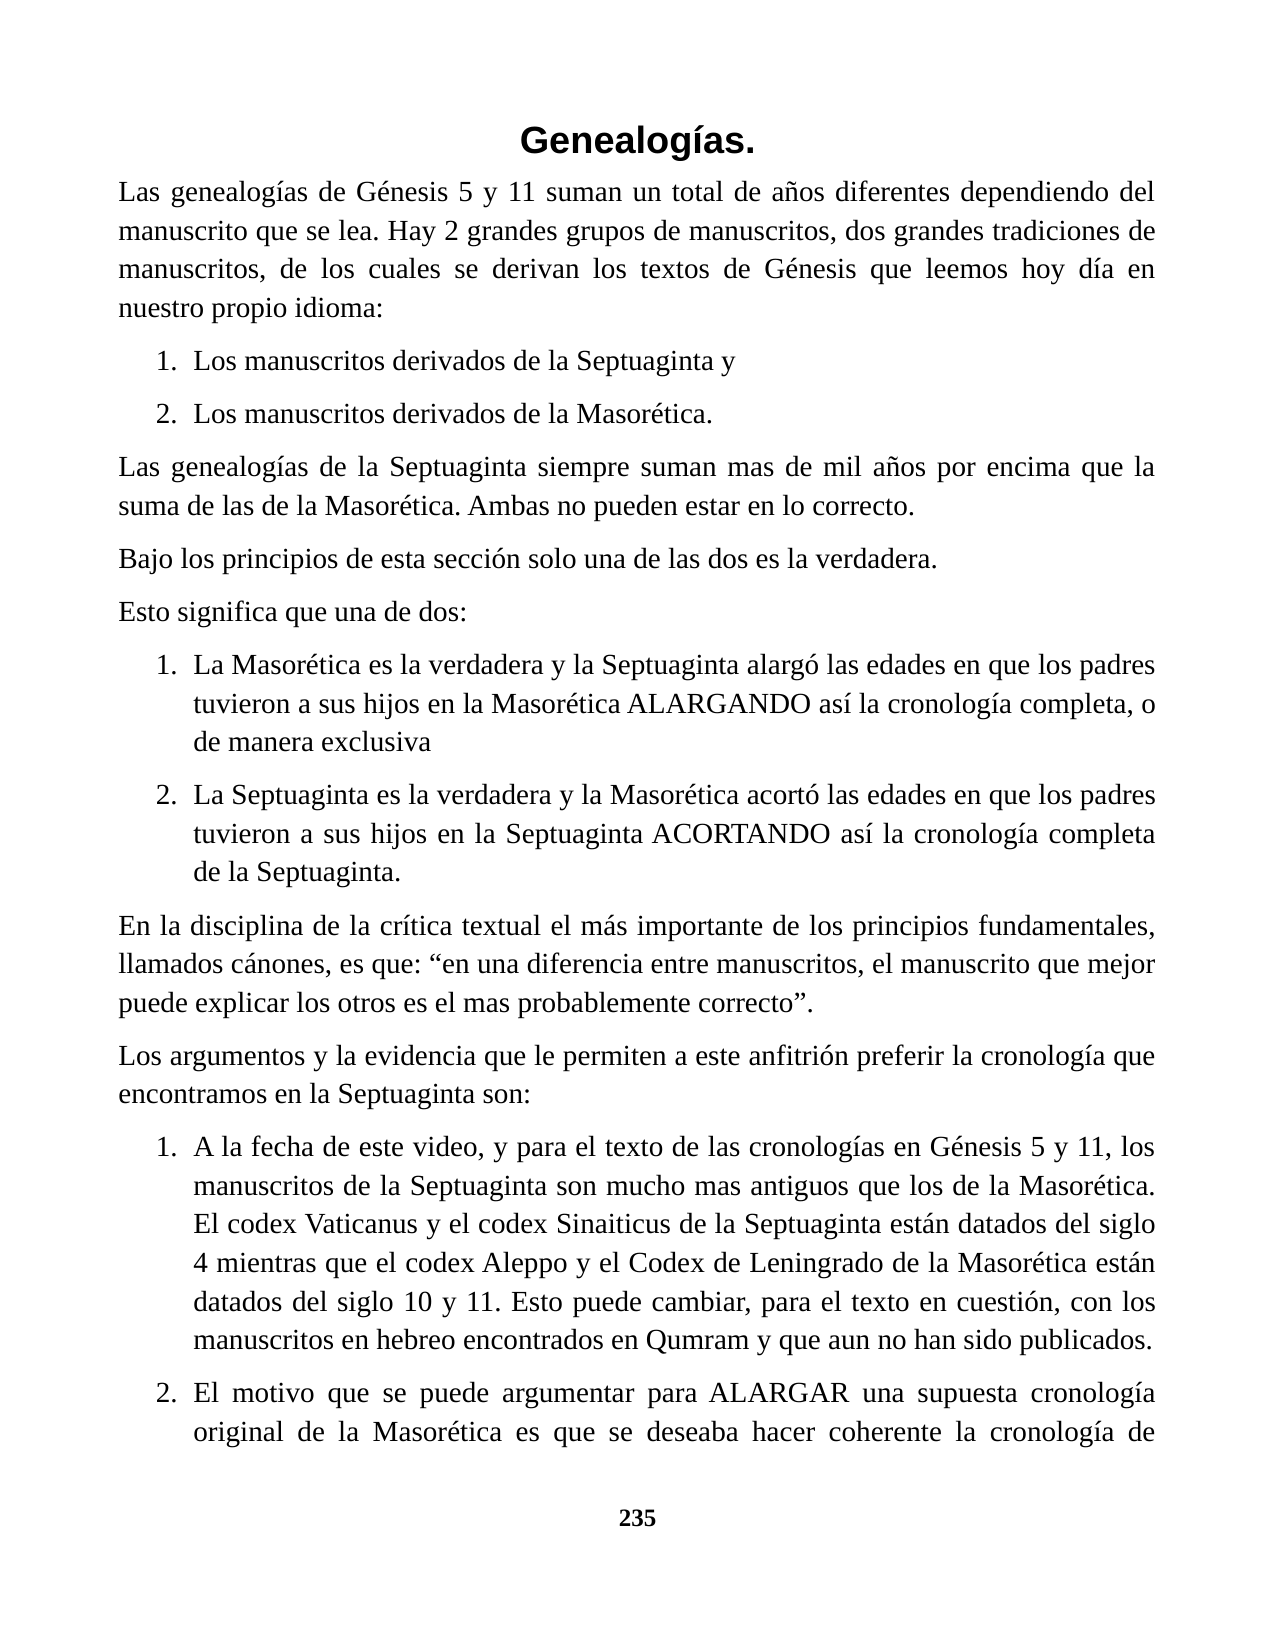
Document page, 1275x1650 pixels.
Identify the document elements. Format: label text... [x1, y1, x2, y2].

text Las genealogías de la Septuaginta siempre suman mas de mil años por encima que la suma de las de la Masorética. Ambas no pueden estar en lo correcto. [118, 449, 1157, 521]
list Los manuscritos derivados de la Septuaginta y [156, 343, 1157, 377]
list El motivo que se puede argumentar para ALARGAR una supuesta cronología original de la Masorética es que se deseaba hacer coherente la cronología de [156, 1375, 1157, 1447]
text Los argumentos y la evidencia que le permiten a este anfitrión preferir la cronología que encontramos en la Septuaginta son: [118, 1038, 1157, 1110]
list Los manuscritos derivados de la Masorética. [156, 396, 1157, 430]
subtitle Genealogías. [118, 118, 1157, 162]
text Bajo los principios de esta sección solo una de las dos es la verdadera. [118, 541, 1157, 574]
list La Septuaginta es la verdadera y la Masorética acortó las edades en que los padres tuvieron a sus hijos en la Septuaginta ACORTANDO así la cronología completa de la Septuaginta. [156, 777, 1157, 888]
text En la disciplina de la crítica textual el más importante de los principios fundamentales, llamados cánones, es que: “en una diferencia entre manuscritos, el manuscrito que mejor puede explicar los otros es el mas probablemente correcto”. [118, 908, 1157, 1018]
text Las genealogías de Génesis 5 y 11 suman un total de años diferentes dependiendo del manuscrito que se lea. Hay 2 grandes grupos de manuscritos, dos grandes tradiciones de manuscritos, de los cuales se derivan los textos de Génesis que leemos hoy día en nuestro propio idioma: [118, 174, 1157, 323]
list A la fecha de este video, y para el texto de las cronologías en Génesis 5 y 11, los manuscritos de la Septuaginta son mucho mas antiguos que los de la Masorética. El codex Vaticanus y el codex Sinaiticus de la Septuaginta están datados del siglo 4 mientras que el codex Aleppo y el Codex de Leningrado de la Masorética están datados del siglo 10 y 11. Esto puede cambiar, para el texto en cuestión, con los manuscritos en hebreo encontrados en Qumram y que aun no han sido publicados. [156, 1129, 1157, 1356]
text Esto significa que una de dos: [118, 594, 1157, 628]
list La Masorética es la verdadera y la Septuaginta alargó las edades en que los padres tuvieron a sus hijos en la Masorética ALARGANDO así la cronología completa, o de manera exclusiva [156, 647, 1157, 758]
